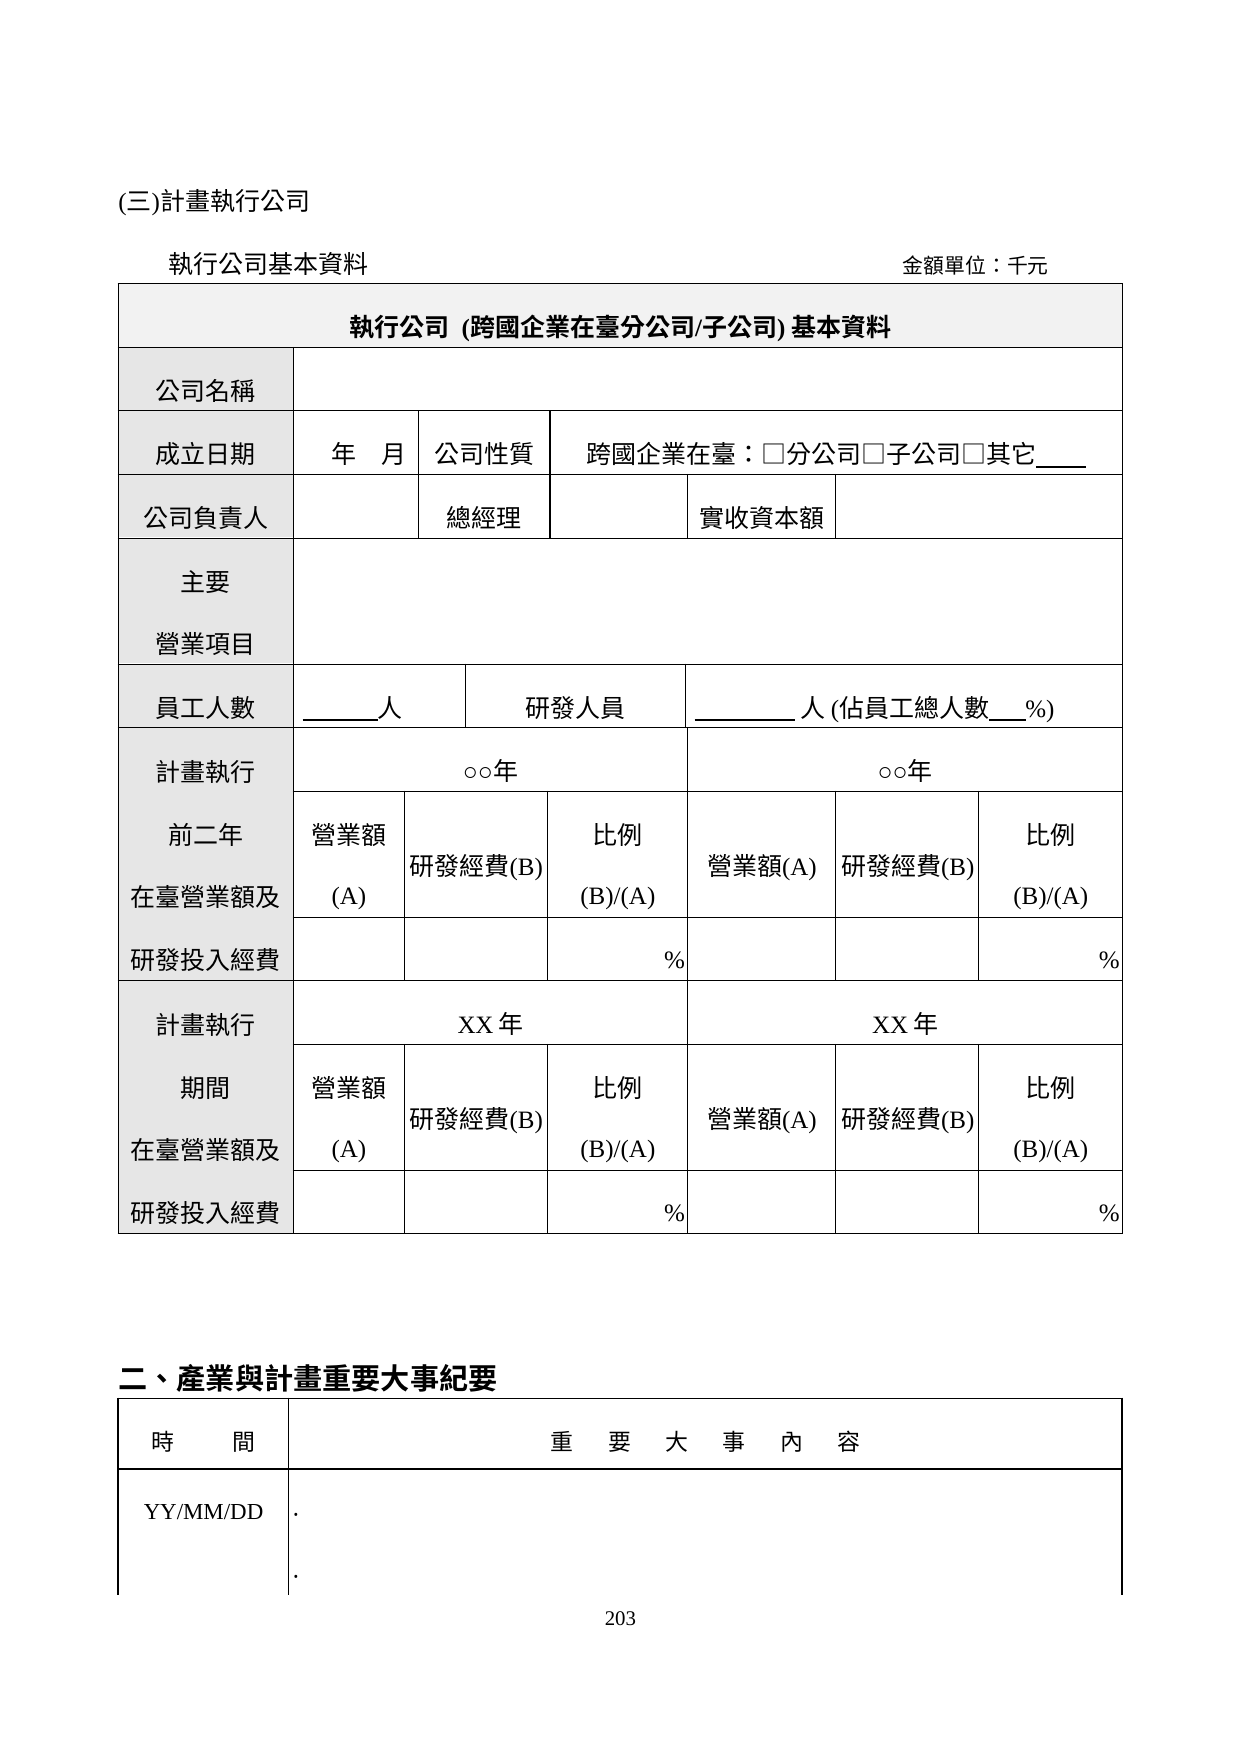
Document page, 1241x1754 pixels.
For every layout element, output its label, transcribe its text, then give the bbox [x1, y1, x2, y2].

table_cell 營業額(A) [688, 792, 835, 917]
table_cell 比例 (B)/(A) [548, 792, 687, 917]
table_cell [551, 475, 687, 537]
table_header 執行公司 (跨國企業在臺分公司/子公司) 基本資料 [119, 284, 1122, 347]
table_header 重 要 大 事 內 容 [289, 1399, 1121, 1468]
text 執行公司基本資料 金額單位：千元 [168, 221, 1174, 283]
text (三)計畫執行公司 [118, 158, 1122, 221]
table_cell [836, 475, 1122, 537]
table_cell 公司名稱 [119, 348, 293, 410]
table_cell [836, 918, 978, 980]
table_cell YY/MM/DD [119, 1470, 288, 1594]
table_cell [688, 918, 835, 980]
text 二、產業與計畫重要大事紀要 [118, 1335, 1122, 1398]
table_cell 營業額(A) [294, 792, 404, 917]
table_cell 人 (佔員工總人數 %) [686, 665, 1122, 727]
table_cell 比例 (B)/(A) [548, 1045, 687, 1170]
table_cell ○○年 [688, 728, 1122, 791]
table_cell % [979, 1171, 1122, 1233]
table_cell 比例 (B)/(A) [979, 1045, 1122, 1170]
table_cell [688, 1171, 835, 1233]
table_cell % [548, 1171, 687, 1233]
table_cell 營業額(A) [688, 1045, 835, 1170]
table_cell [294, 348, 1122, 410]
table_cell 計畫執行 前二年 在臺營業額及研發投入經費 [119, 728, 293, 980]
table_cell [405, 1171, 547, 1233]
table_cell ‧ ‧ [289, 1470, 1121, 1594]
table_cell 研發經費(B) [836, 792, 978, 917]
table_cell 實收資本額 [688, 475, 835, 537]
table_cell XX年 [294, 981, 687, 1044]
table_cell 研發人員 [466, 665, 685, 727]
table_cell [836, 1171, 978, 1233]
table_cell XX年 [688, 981, 1122, 1044]
table_cell 人 [294, 665, 465, 727]
table_cell 研發經費(B) [405, 792, 547, 917]
table_cell % [979, 918, 1122, 980]
table_cell ○○年 [294, 728, 687, 791]
table_header 時 間 [119, 1399, 288, 1468]
table_cell 計畫執行 期間 在臺營業額及研發投入經費 [119, 981, 293, 1233]
table_cell 年 月 [294, 411, 418, 474]
table_cell 成立日期 [119, 411, 293, 474]
table_cell 跨國企業在臺：□分公司□子公司□其它 [551, 411, 1122, 474]
table_cell 研發經費(B) [405, 1045, 547, 1170]
table_cell 總經理 [419, 475, 549, 537]
table_cell [405, 918, 547, 980]
table_cell [294, 539, 1122, 663]
table_cell [294, 1171, 404, 1233]
table_cell [294, 475, 418, 537]
table_cell 營業額(A) [294, 1045, 404, 1170]
table_cell 比例 (B)/(A) [979, 792, 1122, 917]
table_cell 公司負責人 [119, 475, 293, 537]
table_cell 主要 營業項目 [119, 539, 293, 663]
table_cell % [548, 918, 687, 980]
table_cell 員工人數 [119, 665, 293, 727]
table_cell 公司性質 [419, 411, 549, 474]
table_cell 研發經費(B) [836, 1045, 978, 1170]
table_cell [294, 918, 404, 980]
